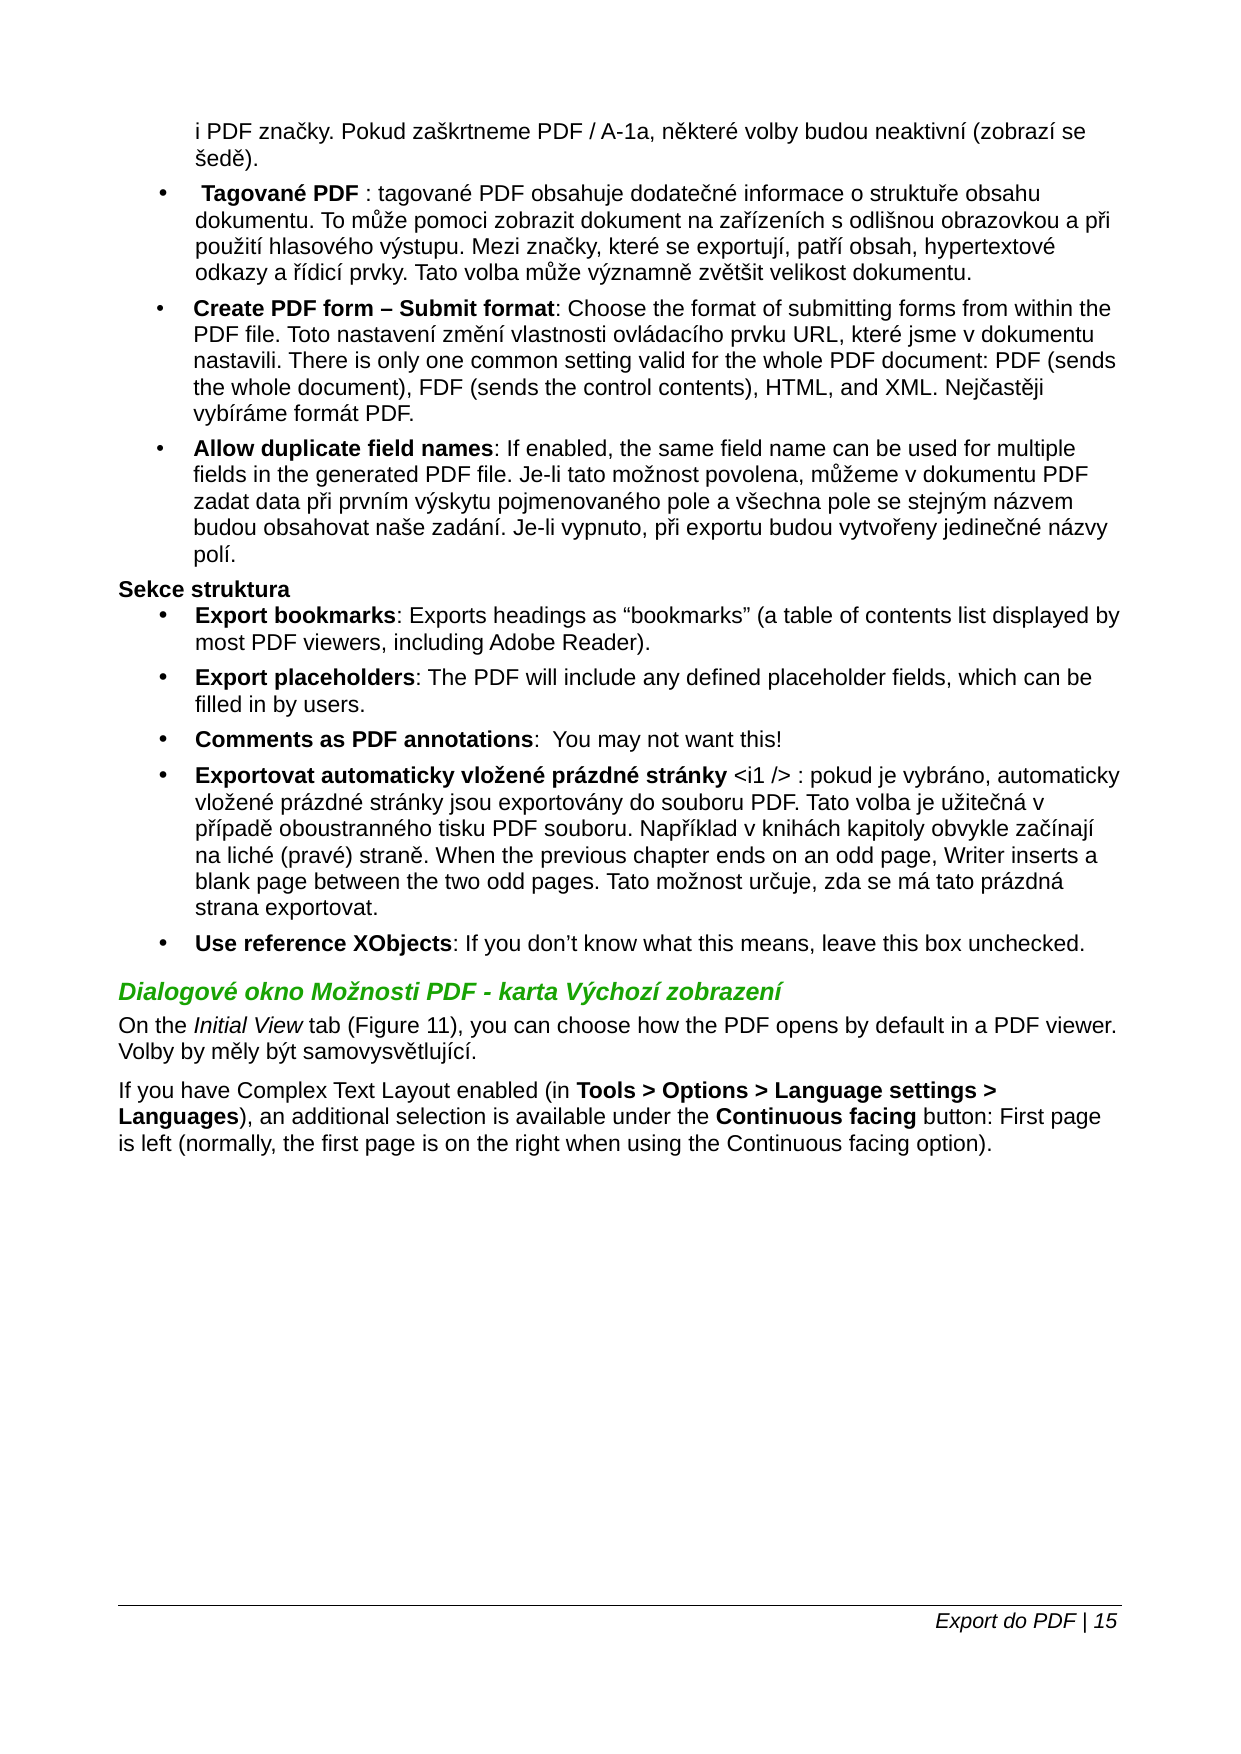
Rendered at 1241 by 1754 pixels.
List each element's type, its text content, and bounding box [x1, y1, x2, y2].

list Export bookmarks: Exports headings as “bookmarks” (a table of contents list displayed by most PDF viewers, including Adobe Reader). [156, 602, 1122, 655]
list Use reference XObjects: If you don’t know what this means, leave this box unchecked. [156, 929, 1122, 956]
list Exportovat automaticky vložené prázdné stránky <i1 /> : pokud je vybráno, automaticky vložené prázdné stránky jsou exportovány do souboru PDF. Tato volba je užitečná v případě oboustranného tisku PDF souboru. Například v knihách kapitoly obvykle začínají na liché (pravé) straně. When the previous chapter ends on an odd page, Writer inserts a blank page between the two odd pages. Tato možnost určuje, zda se má tato prázdná strana exportovat. [156, 762, 1122, 921]
list Allow duplicate field names: If enabled, the same field name can be used for multiple fields in the generated PDF file. Je-li tato možnost povolena, můžeme v dokumentu PDF zadat data při prvním výskytu pojmenovaného pole a všechna pole se stejným názvem budou obsahovat naše zadání. Je-li vypnuto, při exportu budou vytvořeny jedinečné názvy polí. [156, 435, 1122, 567]
list Export placeholders: The PDF will include any defined placeholder fields, which can be filled in by users. [156, 664, 1122, 717]
text On the Initial View tab (Figure 11), you can choose how the PDF opens by default in a PDF viewer. Volby by měly být samovysvětlující. [118, 1012, 1122, 1064]
list Create PDF form – Submit format: Choose the format of submitting forms from within the PDF file. Toto nastavení změní vlastnosti ovládacího prvku URL, které jsme v dokumentu nastavili. There is only one common setting valid for the whole PDF document: PDF (sends the whole document), FDF (sends the control contents), HTML, and XML. Nejčastěji vybíráme formát PDF. [156, 294, 1122, 426]
text If you have Complex Text Layout enabled (in Tools > Options > Language settings > Languages), an additional selection is available under the Continuous facing button: First page is left (normally, the first page is on the right when using the Continuous facing option). [118, 1077, 1122, 1156]
subtitle Dialogové okno Možnosti PDF - karta Výchozí zobrazení [118, 977, 1122, 1006]
list i PDF značky. Pokud zaškrtneme PDF / A-1a, některé volby budou neaktivní (zobrazí se šedě). [156, 118, 1122, 171]
list Tagované PDF : tagované PDF obsahuje dodatečné informace o struktuře obsahu dokumentu. To může pomoci zobrazit dokument na zařízeních s odlišnou obrazovkou a při použití hlasového výstupu. Mezi značky, které se exportují, patří obsah, hypertextové odkazy a řídicí prvky. Tato volba může významně zvětšit velikost dokumentu. [156, 180, 1122, 286]
text Sekce struktura [118, 576, 1122, 602]
list Comments as PDF annotations: You may not want this! [156, 726, 1122, 753]
